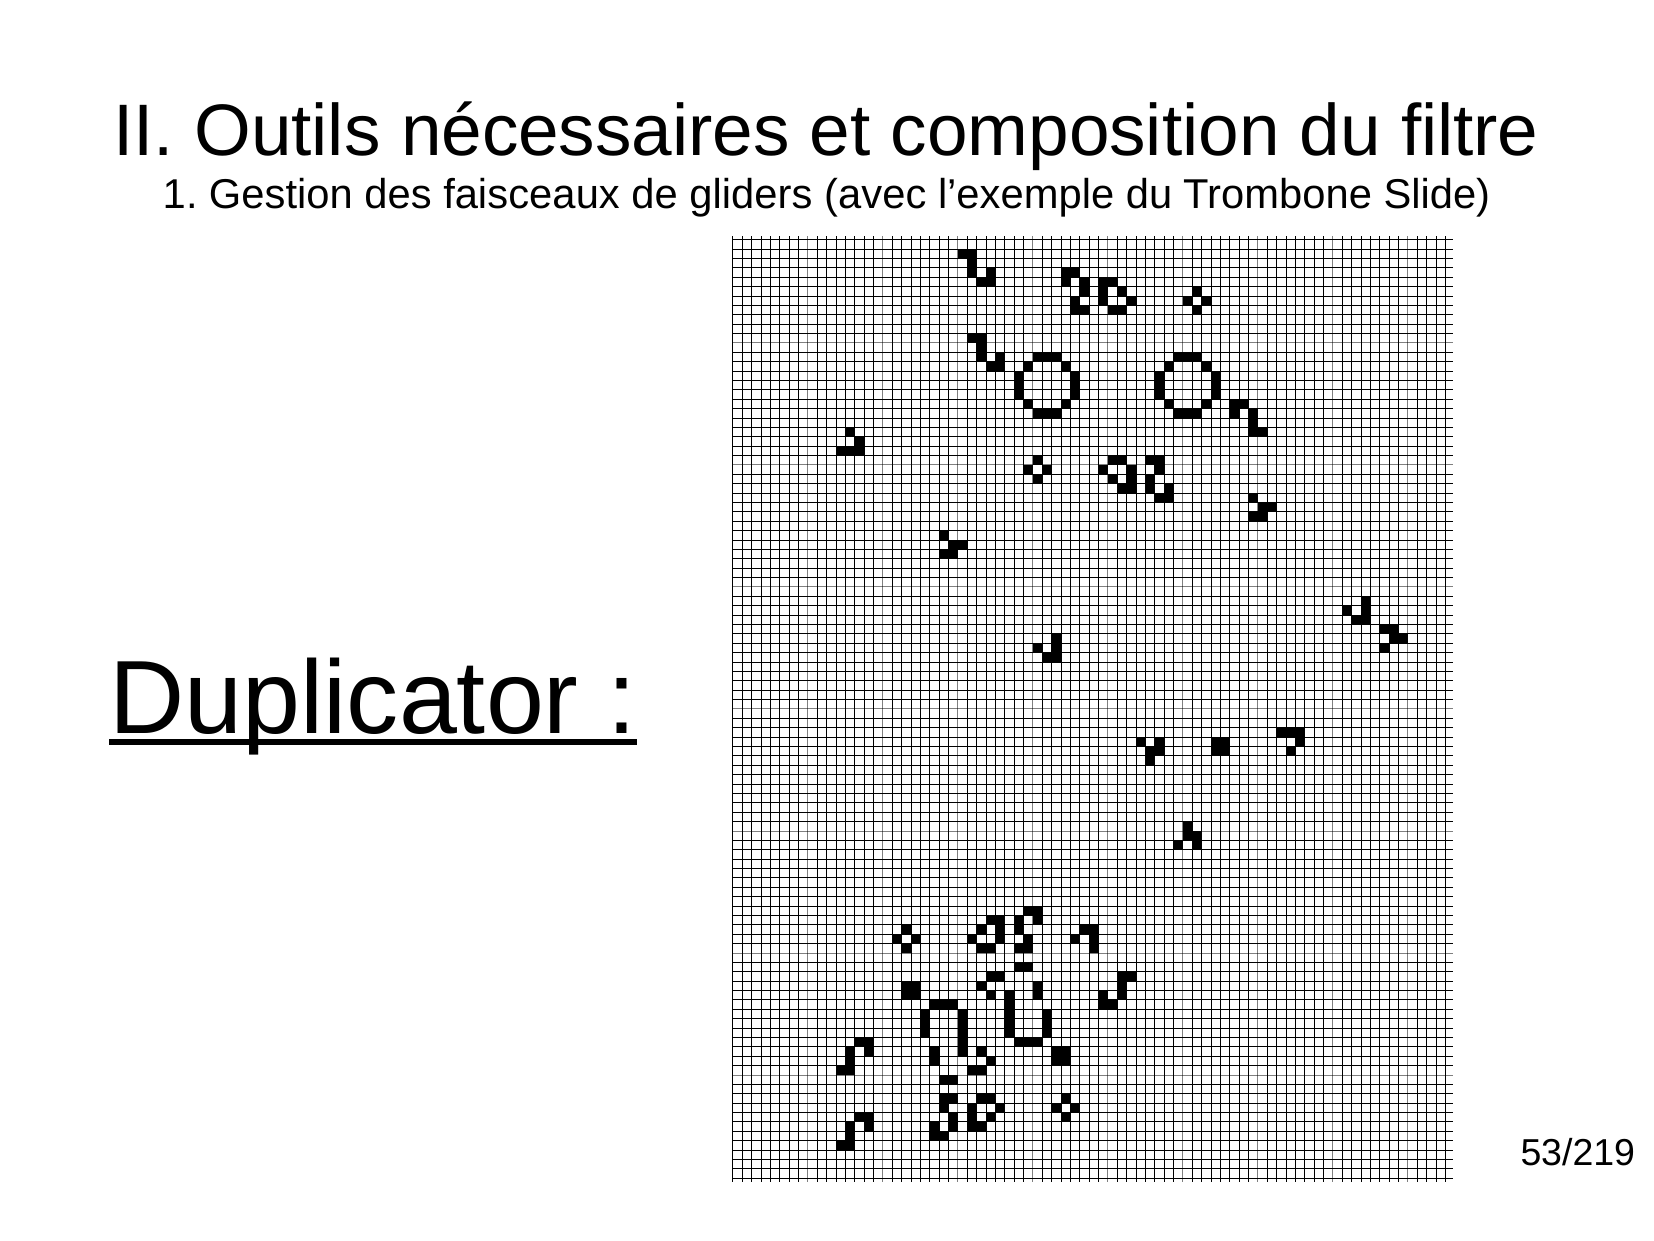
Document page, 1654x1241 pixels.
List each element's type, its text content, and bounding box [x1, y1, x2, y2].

text_box <number>/219 [1505, 1124, 1654, 1182]
text_box Duplicator : [94, 631, 652, 763]
picture [732, 236, 1453, 1182]
title II. Outils nécessaires et composition du filtre 1. Gestion des faisceaux de gliders (avec l’exemple du Trombone Slide) [82, 49, 1571, 257]
